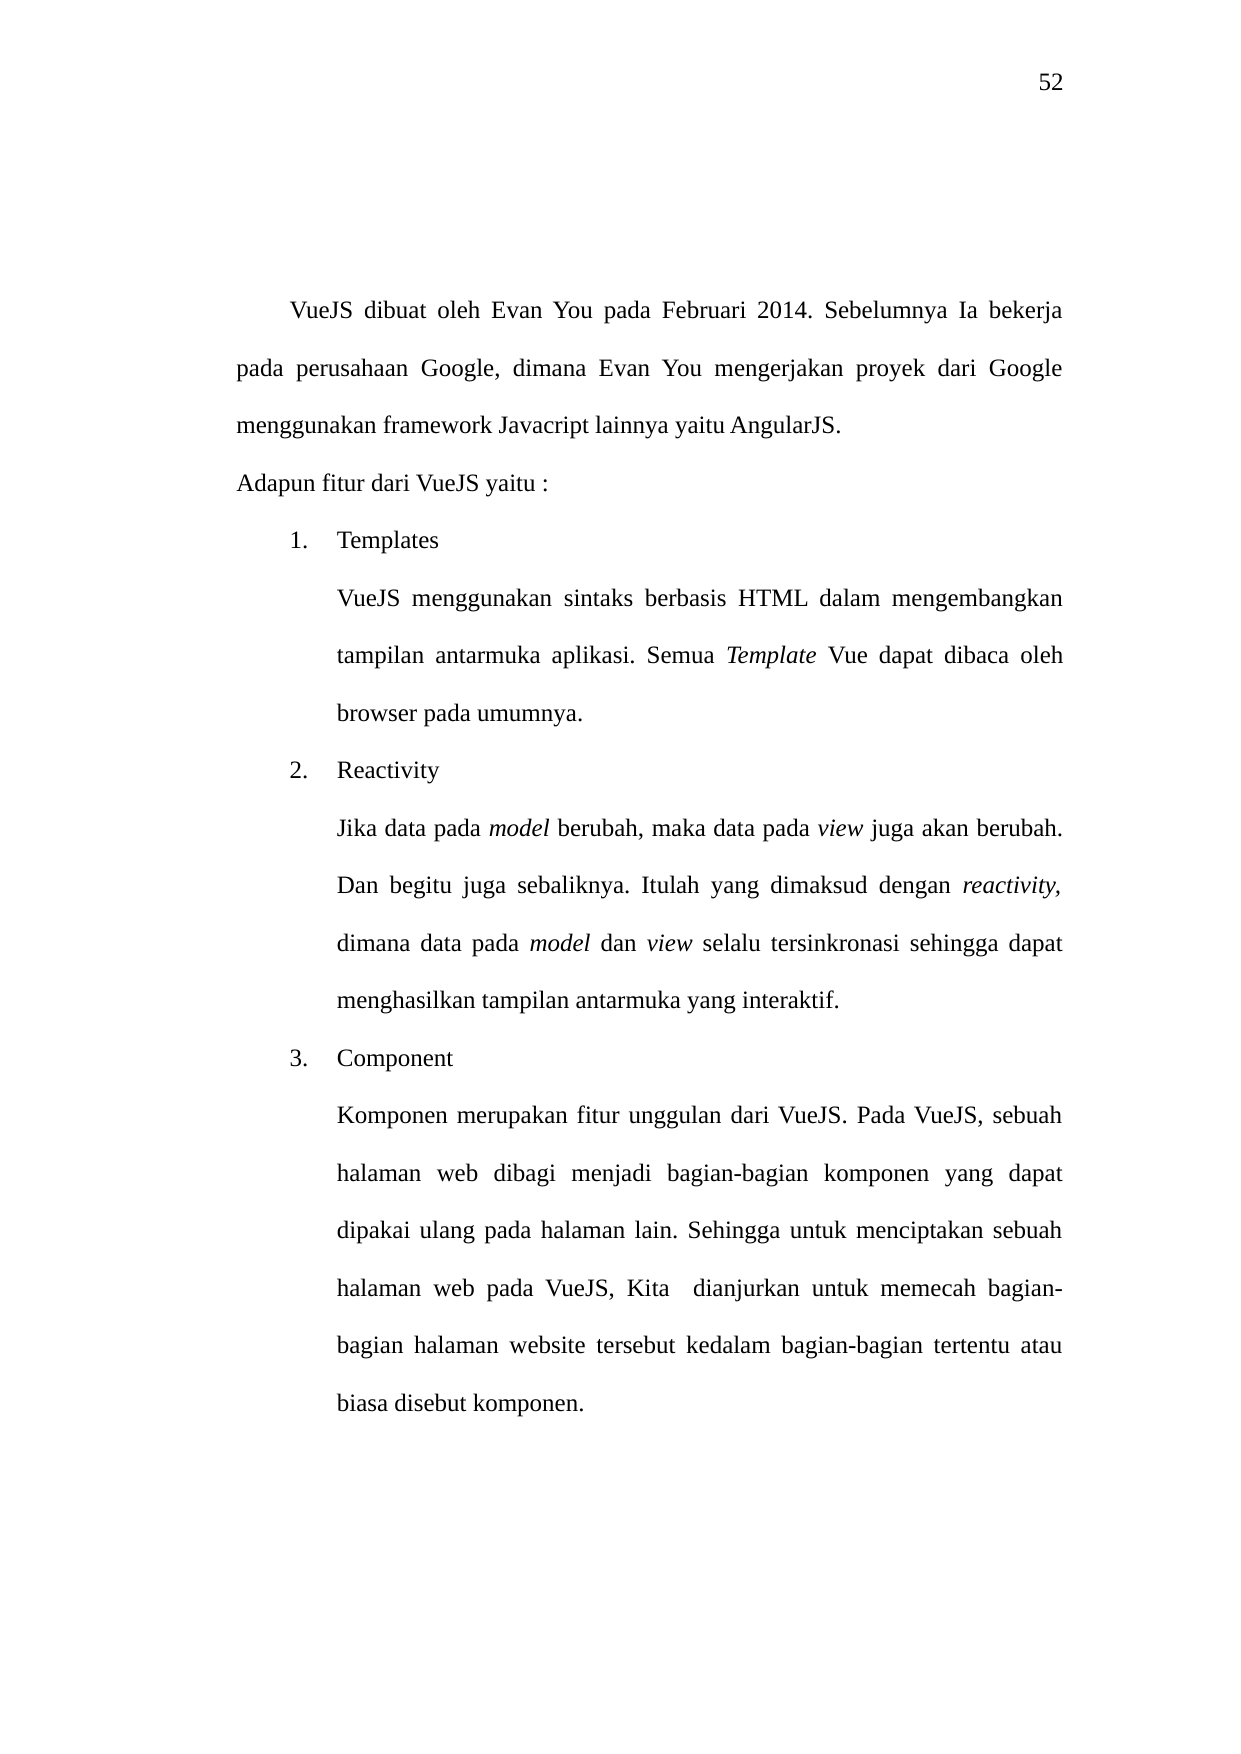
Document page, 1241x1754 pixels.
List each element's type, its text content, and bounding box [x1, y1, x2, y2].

list Jika data pada model berubah, maka data pada view juga akan berubah. Dan begitu juga sebaliknya. Itulah yang dimaksud dengan reactivity, dimana data pada model dan view selalu tersinkronasi sehingga dapat menghasilkan tampilan antarmuka yang interaktif. [289, 813, 1063, 1014]
list Templates [289, 525, 1063, 554]
list Reactivity [289, 755, 1063, 784]
list VueJS menggunakan sintaks berbasis HTML dalam mengembangkan tampilan antarmuka aplikasi. Semua Template Vue dapat dibaca oleh browser pada umumnya. [289, 583, 1063, 727]
text VueJS dibuat oleh Evan You pada Februari 2014. Sebelumnya Ia bekerja pada perusahaan Google, dimana Evan You mengerjakan proyek dari Google menggunakan framework Javacript lainnya yaitu AngularJS. [236, 295, 1063, 439]
list Komponen merupakan fitur unggulan dari VueJS. Pada VueJS, sebuah halaman web dibagi menjadi bagian-bagian komponen yang dapat dipakai ulang pada halaman lain. Sehingga untuk menciptakan sebuah halaman web pada VueJS, Kita dianjurkan untuk memecah bagian-bagian halaman website tersebut kedalam bagian-bagian tertentu atau biasa disebut komponen. [289, 1100, 1063, 1417]
text Adapun fitur dari VueJS yaitu : [236, 468, 1063, 497]
list Component [289, 1043, 1063, 1072]
